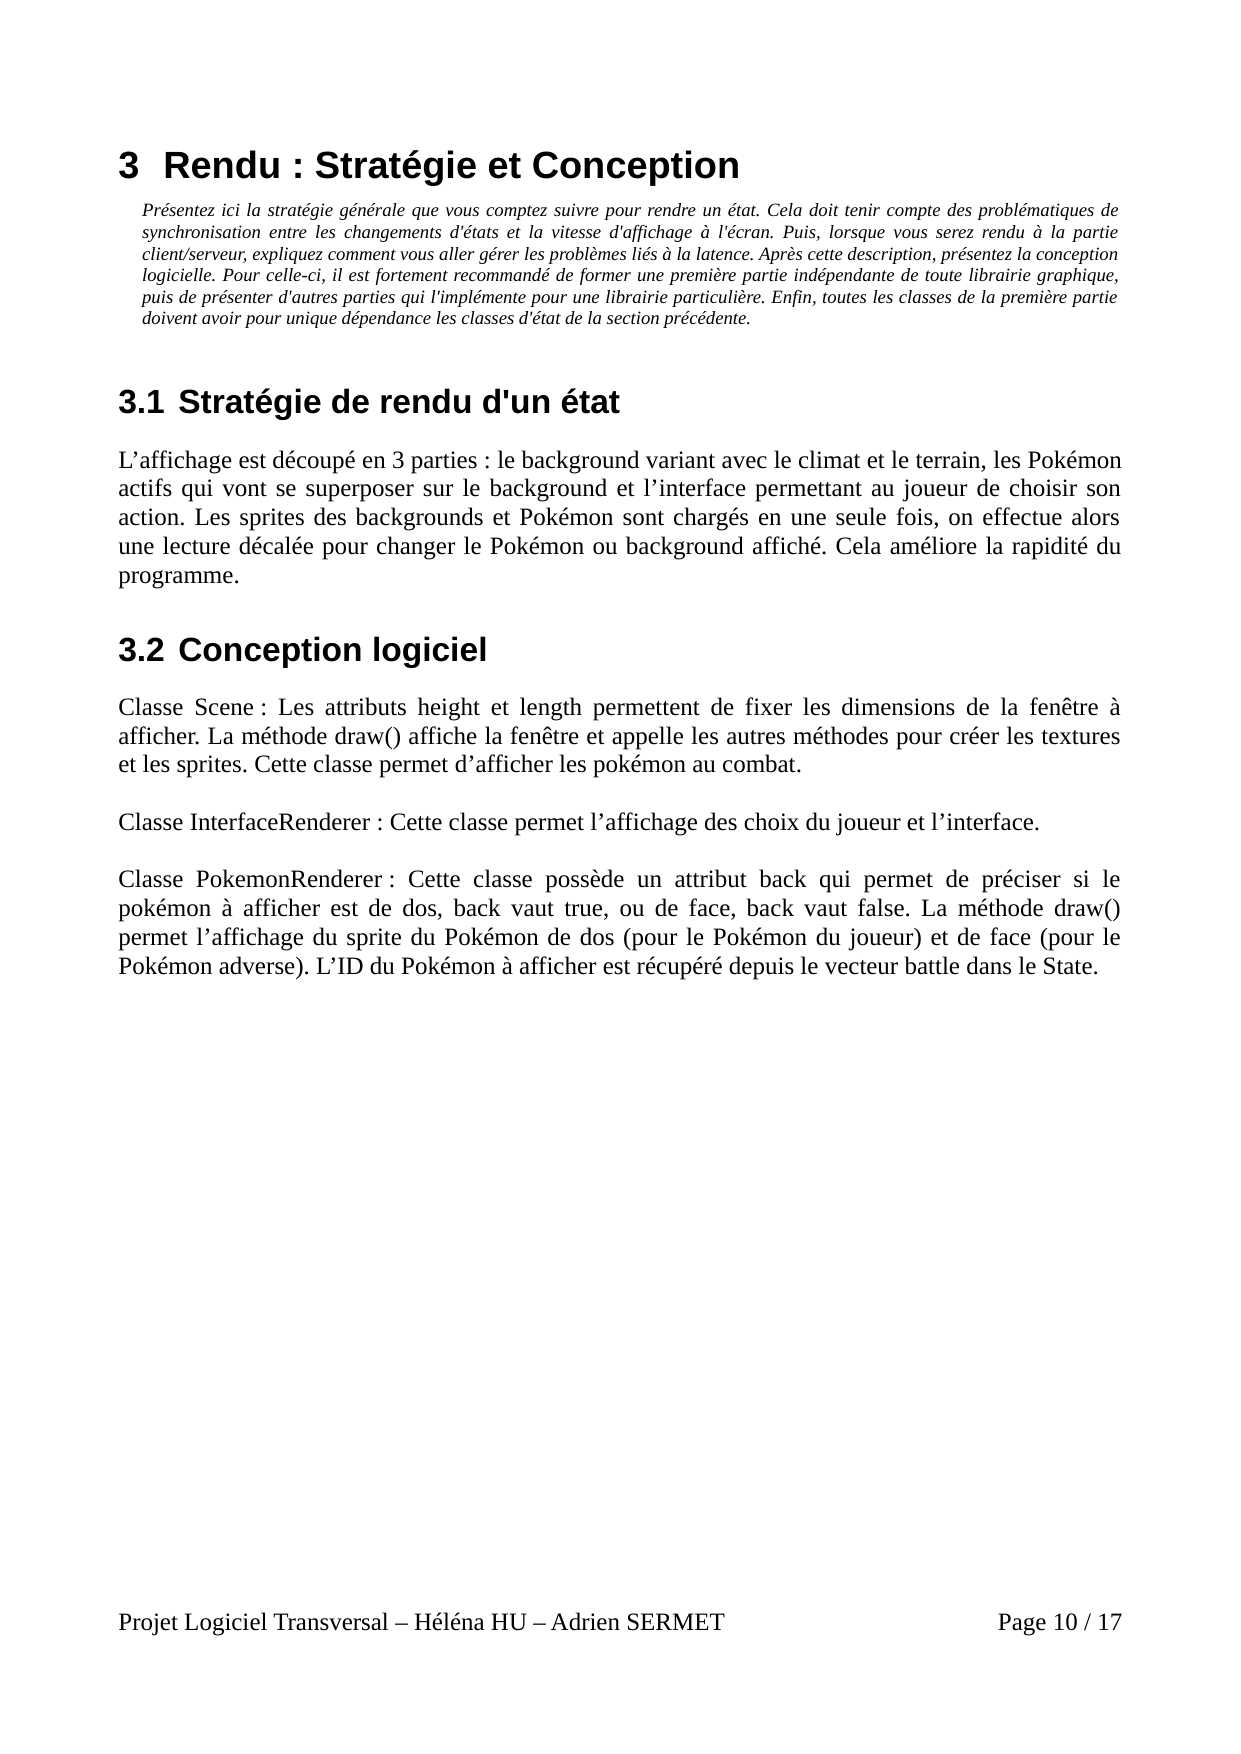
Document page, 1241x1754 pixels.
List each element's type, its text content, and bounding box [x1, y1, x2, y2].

text Classe Scene : Les attributs height et length permettent de fixer les dimensions de la fenêtre à afficher. La méthode draw() affiche la fenêtre et appelle les autres méthodes pour créer les textures et les sprites. Cette classe permet d’afficher les pokémon au combat. [118, 692, 1122, 778]
subtitle Stratégie de rendu d'un état [118, 382, 1122, 421]
subtitle Conception logiciel [118, 630, 1122, 668]
text Présentez ici la stratégie générale que vous comptez suivre pour rendre un état. Cela doit tenir compte des problématiques de synchronisation entre les changements d'états et la vitesse d'affichage à l'écran. Puis, lorsque vous serez rendu à la partie client/serveur, expliquez comment vous aller gérer les problèmes liés à la latence. Après cette description, présentez la conception logicielle. Pour celle-ci, il est fortement recommandé de former une première partie indépendante de toute librairie graphique, puis de présenter d'autres parties qui l'implémente pour une librairie particulière. Enfin, toutes les classes de la première partie doivent avoir pour unique dépendance les classes d'état de la section précédente. [142, 199, 1122, 329]
text Classe InterfaceRenderer : Cette classe permet l’affichage des choix du joueur et l’interface. [118, 807, 1122, 836]
text Classe PokemonRenderer : Cette classe possède un attribut back qui permet de préciser si le pokémon à afficher est de dos, back vaut true, ou de face, back vaut false. La méthode draw() permet l’affichage du sprite du Pokémon de dos (pour le Pokémon du joueur) et de face (pour le Pokémon adverse). L’ID du Pokémon à afficher est récupéré depuis le vecteur battle dans le State. [118, 864, 1122, 979]
subtitle Rendu : Stratégie et Conception [118, 143, 1122, 187]
text L’affichage est découpé en 3 parties : le background variant avec le climat et le terrain, les Pokémon actifs qui vont se superposer sur le background et l’interface permettant au joueur de choisir son action. Les sprites des backgrounds et Pokémon sont chargés en une seule fois, on effectue alors une lecture décalée pour changer le Pokémon ou background affiché. Cela améliore la rapidité du programme. [118, 445, 1122, 588]
